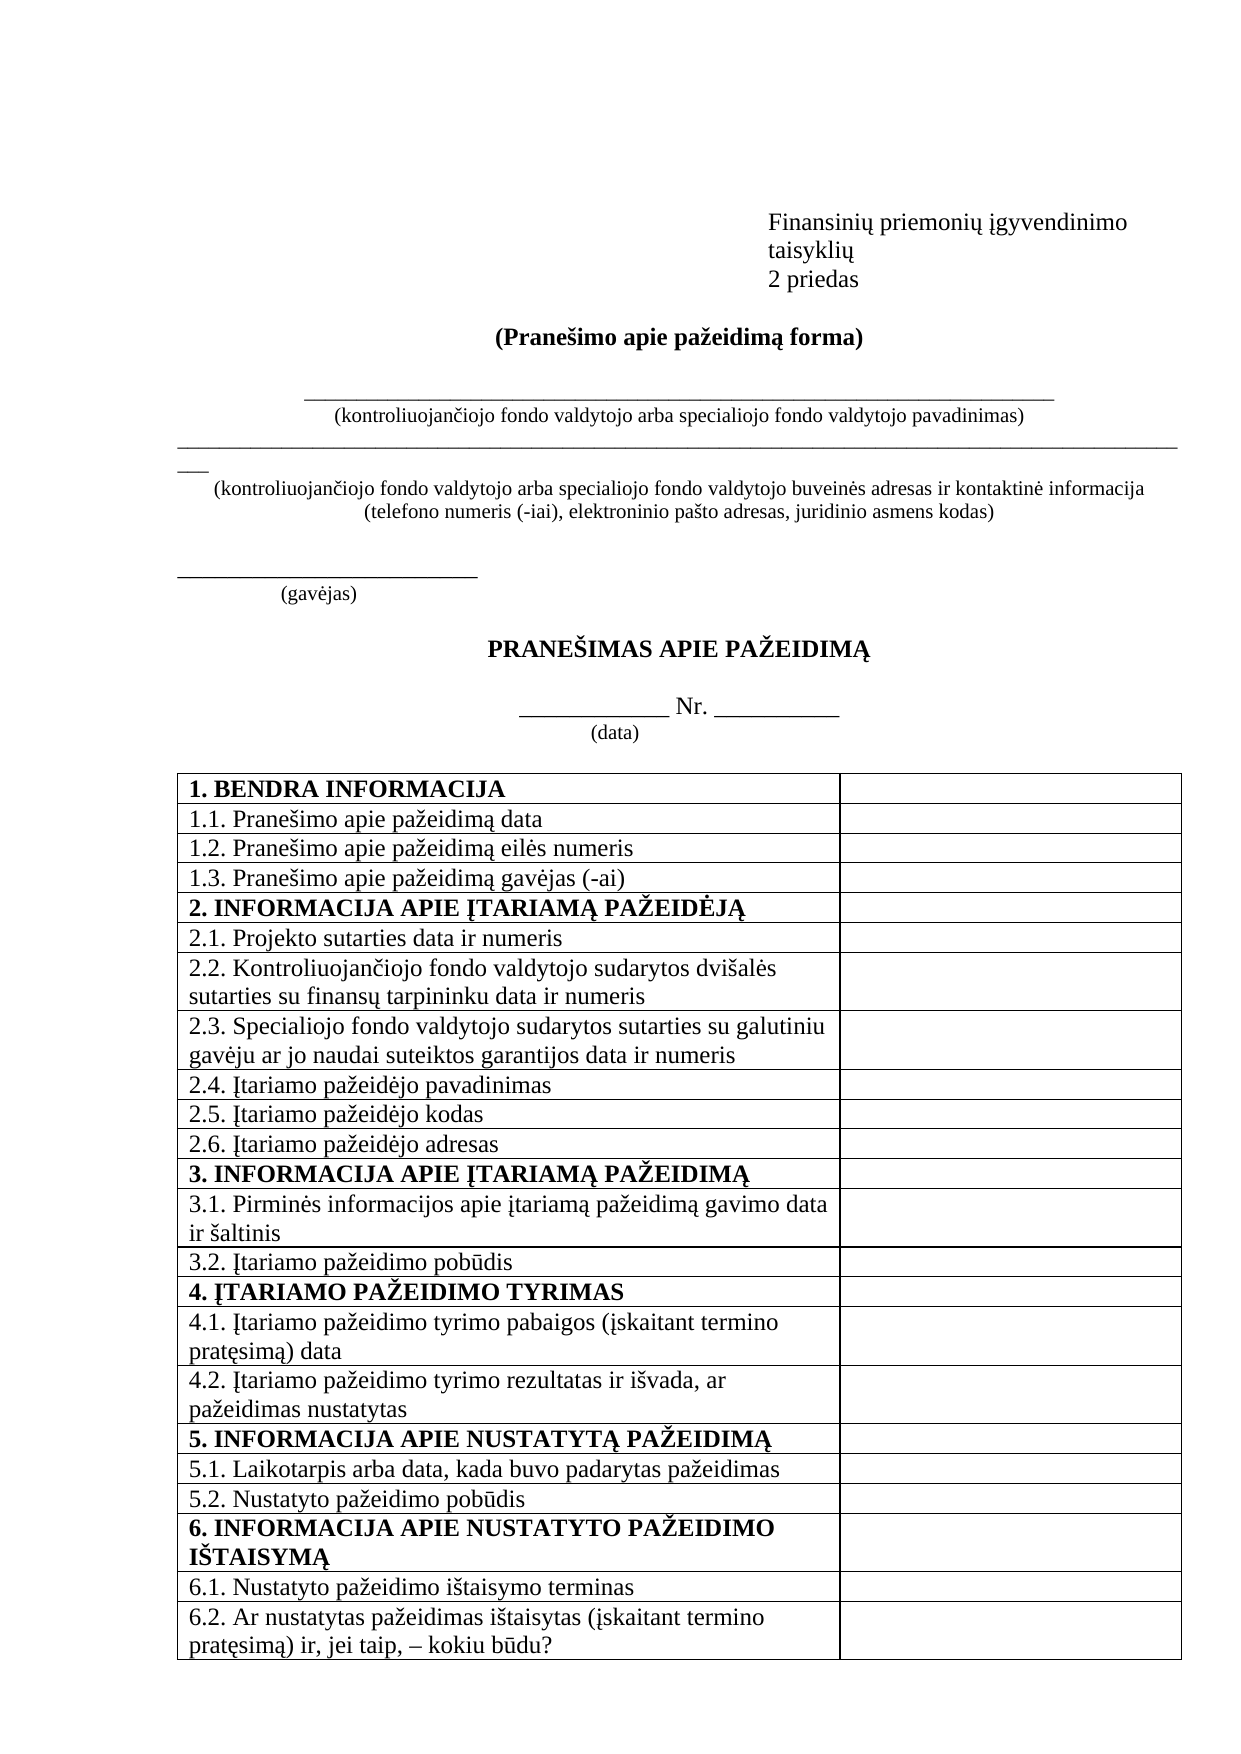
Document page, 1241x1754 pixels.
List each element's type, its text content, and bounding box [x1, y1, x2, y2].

text ________________________ [177, 552, 1181, 581]
table_cell 2. INFORMACIJA APIE ĮTARIAMĄ PAŽEIDĖJĄ [178, 893, 839, 922]
text ___________________________________________________________________________________________________ [177, 427, 1181, 475]
table_cell 4.2. Įtariamo pažeidimo tyrimo rezultatas ir išvada, ar pažeidimas nustatytas [178, 1366, 839, 1423]
table_cell 6. INFORMACIJA APIE NUSTATYTO PAŽEIDIMO IŠTAISYMĄ [178, 1514, 839, 1571]
table_cell [841, 1277, 1181, 1306]
text ________________________________________________________________________ [177, 379, 1181, 403]
table_cell 3. INFORMACIJA APIE ĮTARIAMĄ PAŽEIDIMĄ [178, 1159, 839, 1188]
table_cell [841, 1602, 1181, 1659]
text ____________ Nr. __________ [177, 691, 1181, 720]
table_cell [841, 834, 1181, 862]
table_cell 2.6. Įtariamo pažeidėjo adresas [178, 1129, 839, 1158]
text (gavėjas) [281, 581, 1181, 605]
table_cell [841, 1159, 1181, 1188]
table_cell 2.1. Projekto sutarties data ir numeris [178, 923, 839, 952]
table_cell [841, 1248, 1181, 1276]
table_cell [841, 804, 1181, 832]
table_cell [841, 1129, 1181, 1158]
table_cell [841, 953, 1181, 1010]
table_cell 1.3. Pranešimo apie pažeidimą gavėjas (-ai) [178, 863, 839, 892]
table_cell [841, 1070, 1181, 1098]
table_cell 5.2. Nustatyto pažeidimo pobūdis [178, 1484, 839, 1512]
table_cell [841, 1100, 1181, 1128]
table_cell 5.1. Laikotarpis arba data, kada buvo padarytas pažeidimas [178, 1454, 839, 1483]
text 2 priedas [768, 264, 1181, 293]
table_cell [841, 923, 1181, 952]
table_cell [841, 1424, 1181, 1453]
table_cell 3.2. Įtariamo pažeidimo pobūdis [178, 1248, 839, 1276]
table_cell [841, 1572, 1181, 1601]
table_cell 6.1. Nustatyto pažeidimo ištaisymo terminas [178, 1572, 839, 1601]
table_cell [841, 1189, 1181, 1246]
table_cell [841, 1484, 1181, 1512]
text (kontroliuojančiojo fondo valdytojo arba specialiojo fondo valdytojo pavadinimas) [177, 403, 1181, 427]
table_cell [841, 863, 1181, 892]
table_cell 1.2. Pranešimo apie pažeidimą eilės numeris [178, 834, 839, 862]
table_header [841, 774, 1181, 803]
table_cell 5. INFORMACIJA APIE NUSTATYTĄ PAŽEIDIMĄ [178, 1424, 839, 1453]
table_cell [841, 1366, 1181, 1423]
text PRANEŠIMAS APIE PAŽEIDIMĄ [177, 634, 1181, 663]
text (kontroliuojančiojo fondo valdytojo arba specialiojo fondo valdytojo buveinės adresas ir kontaktinė informacija (telefono numeris (-iai), elektroninio pašto adresas, juridinio asmens kodas) [177, 475, 1181, 523]
table_cell 2.4. Įtariamo pažeidėjo pavadinimas [178, 1070, 839, 1098]
text taisyklių [768, 235, 1181, 264]
table_cell [841, 1011, 1181, 1069]
table_cell [841, 1514, 1181, 1571]
table_cell [841, 1307, 1181, 1364]
table_cell 4.1. Įtariamo pažeidimo tyrimo pabaigos (įskaitant termino pratęsimą) data [178, 1307, 839, 1364]
table_cell 1.1. Pranešimo apie pažeidimą data [178, 804, 839, 832]
table_cell 3.1. Pirminės informacijos apie įtariamą pažeidimą gavimo data ir šaltinis [178, 1189, 839, 1246]
text Finansinių priemonių įgyvendinimo [768, 207, 1181, 235]
text (Pranešimo apie pažeidimą forma) [177, 322, 1181, 350]
text (data) [591, 720, 1181, 744]
table_cell 2.2. Kontroliuojančiojo fondo valdytojo sudarytos dvišalės sutarties su finansų tarpininku data ir numeris [178, 953, 839, 1010]
table_cell [841, 1454, 1181, 1483]
table_cell 2.5. Įtariamo pažeidėjo kodas [178, 1100, 839, 1128]
table_cell 2.3. Specialiojo fondo valdytojo sudarytos sutarties su galutiniu gavėju ar jo naudai suteiktos garantijos data ir numeris [178, 1011, 839, 1069]
table_cell [841, 893, 1181, 922]
table_cell 6.2. Ar nustatytas pažeidimas ištaisytas (įskaitant termino pratęsimą) ir, jei taip, – kokiu būdu? [178, 1602, 839, 1659]
table_cell 4. ĮTARIAMO PAŽEIDIMO TYRIMAS [178, 1277, 839, 1306]
table_header 1. BENDRA INFORMACIJA [178, 774, 839, 803]
